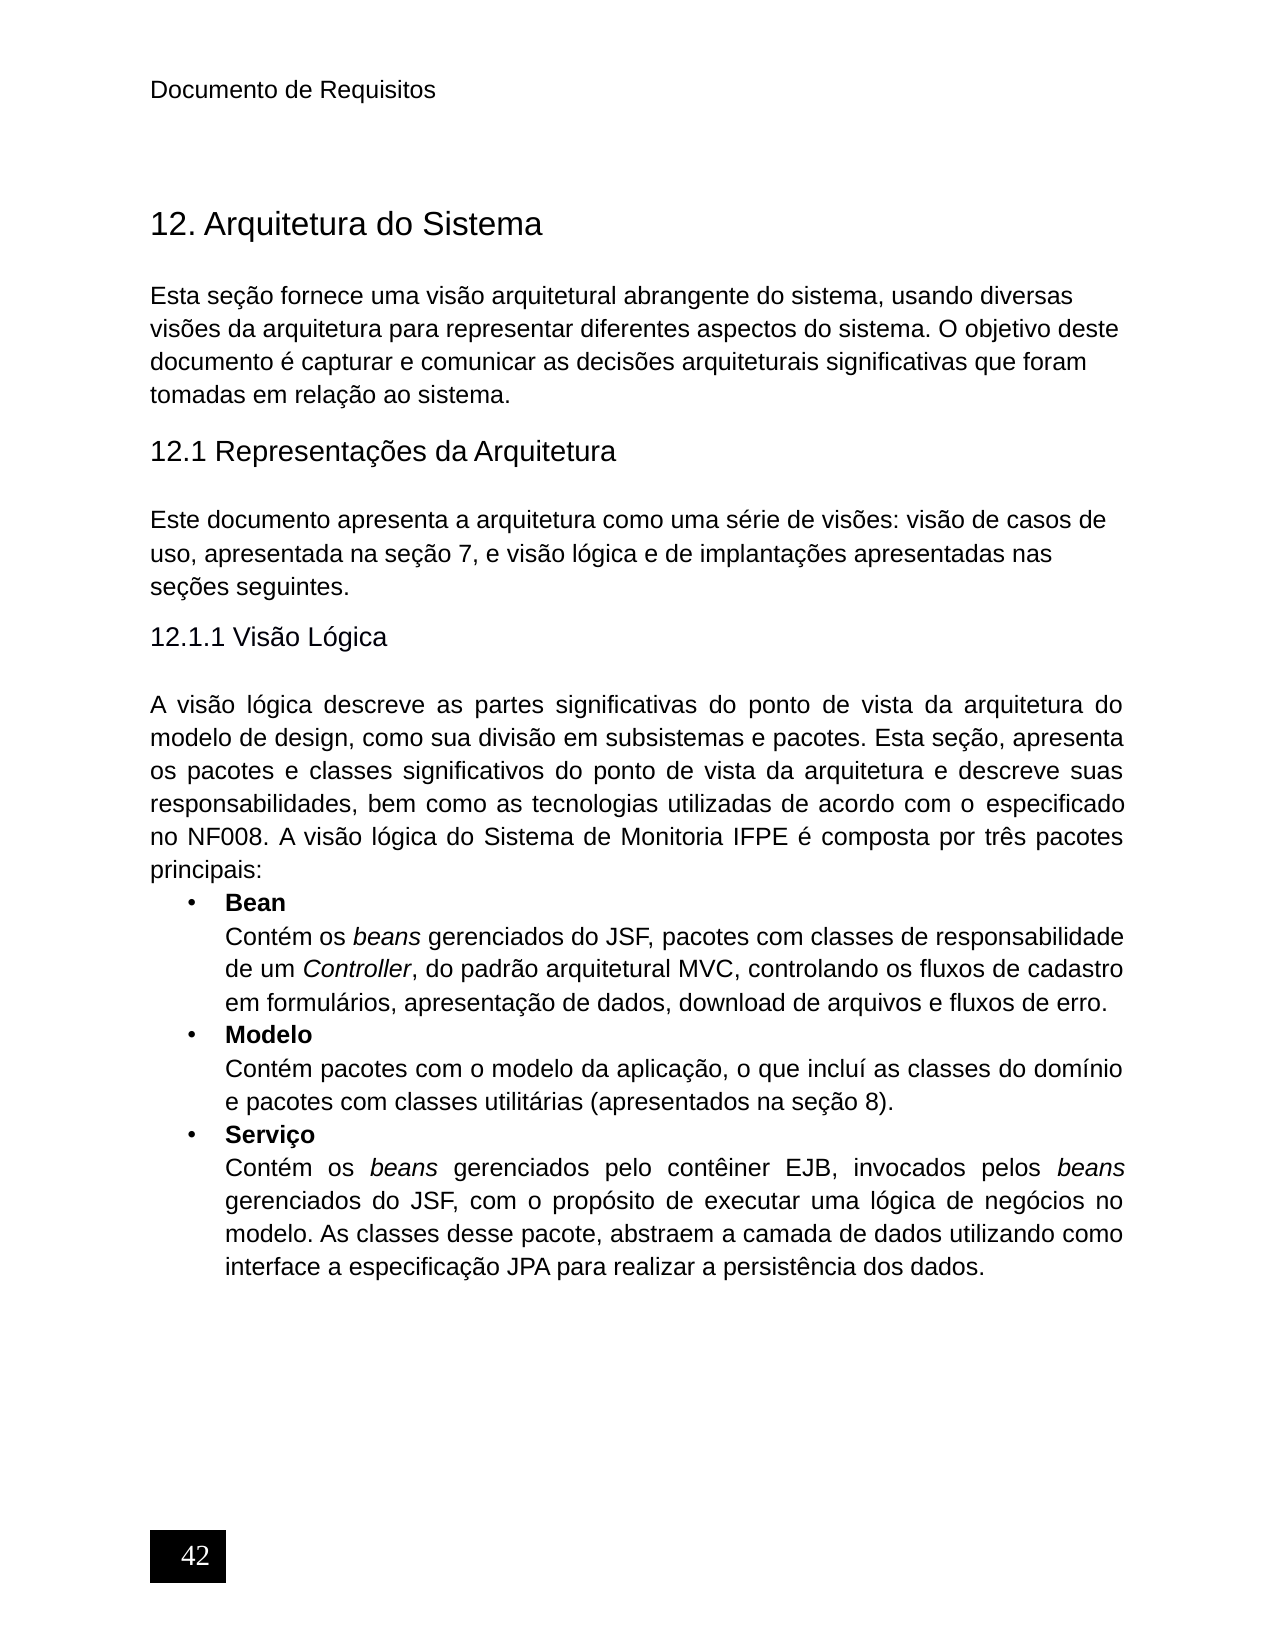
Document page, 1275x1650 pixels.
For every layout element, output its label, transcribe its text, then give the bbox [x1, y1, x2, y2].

subtitle 12. Arquitetura do Sistema [150, 204, 1125, 242]
list Modelo [187, 1021, 1125, 1049]
subtitle 12.1 Representações da Arquitetura [150, 434, 1125, 467]
list Bean [187, 888, 1125, 917]
subtitle 12.1.1 Visão Lógica [150, 621, 1125, 652]
list Contém os beans gerenciados pelo contêiner EJB, invocados pelos beans gerenciados do JSF, com o propósito de executar uma lógica de negócios no modelo. As classes desse pacote, abstraem a camada de dados utilizando como interface a especificação JPA para realizar a persistência dos dados. [187, 1153, 1125, 1281]
text Este documento apresenta a arquitetura como uma série de visões: visão de casos de uso, apresentada na seção 7, e visão lógica e de implantações apresentadas nas seções seguintes. [150, 506, 1125, 600]
text A visão lógica descreve as partes significativas do ponto de vista da arquitetura do modelo de design, como sua divisão em subsistemas e pacotes. Esta seção, apresenta os pacotes e classes significativos do ponto de vista da arquitetura e descreve suas responsabilidades, bem como as tecnologias utilizadas de acordo com o especificado no NF008. A visão lógica do Sistema de Monitoria IFPE é composta por três pacotes principais: [150, 690, 1125, 884]
list Contém pacotes com o modelo da aplicação, o que incluí as classes do domínio e pacotes com classes utilitárias (apresentados na seção 8). [187, 1054, 1125, 1115]
list Serviço [187, 1120, 1125, 1148]
text Esta seção fornece uma visão arquitetural abrangente do sistema, usando diversas visões da arquitetura para representar diferentes aspectos do sistema. O objetivo deste documento é capturar e comunicar as decisões arquiteturais significativas que foram tomadas em relação ao sistema. [150, 281, 1125, 409]
list Contém os beans gerenciados do JSF, pacotes com classes de responsabilidade de um Controller, do padrão arquitetural MVC, controlando os fluxos de cadastro em formulários, apresentação de dados, download de arquivos e fluxos de erro. [187, 921, 1125, 1016]
